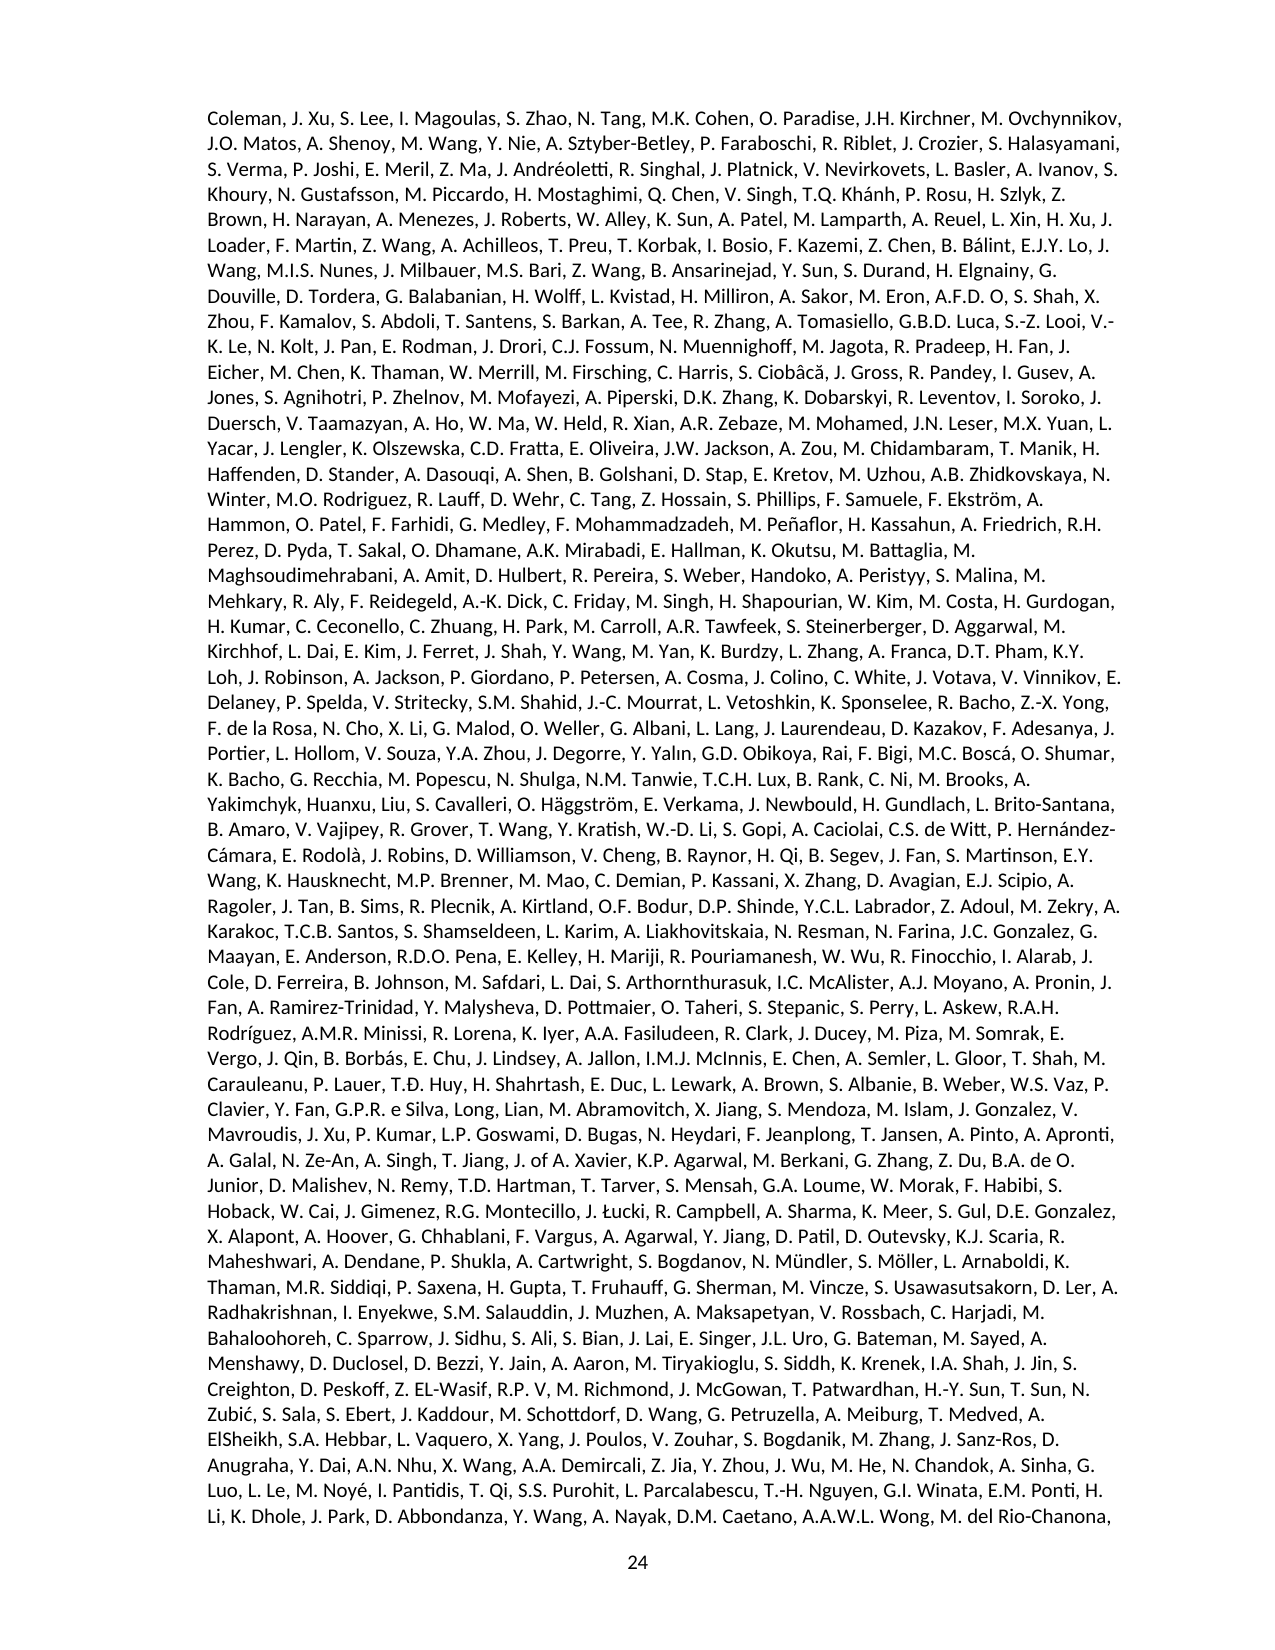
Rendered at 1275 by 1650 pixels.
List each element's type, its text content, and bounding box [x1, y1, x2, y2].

subtitle Coleman, J. Xu, S. Lee, I. Magoulas, S. Zhao, N. Tang, M.K. Cohen, O. Paradise, J.H. Kirchner, M. Ovchynnikov, J.O. Matos, A. Shenoy, M. Wang, Y. Nie, A. Sztyber-Betley, P. Faraboschi, R. Riblet, J. Crozier, S. Halasyamani, S. Verma, P. Joshi, E. Meril, Z. Ma, J. Andréoletti, R. Singhal, J. Platnick, V. Nevirkovets, L. Basler, A. Ivanov, S. Khoury, N. Gustafsson, M. Piccardo, H. Mostaghimi, Q. Chen, V. Singh, T.Q. Khánh, P. Rosu, H. Szlyk, Z. Brown, H. Narayan, A. Menezes, J. Roberts, W. Alley, K. Sun, A. Patel, M. Lamparth, A. Reuel, L. Xin, H. Xu, J. Loader, F. Martin, Z. Wang, A. Achilleos, T. Preu, T. Korbak, I. Bosio, F. Kazemi, Z. Chen, B. Bálint, E.J.Y. Lo, J. Wang, M.I.S. Nunes, J. Milbauer, M.S. Bari, Z. Wang, B. Ansarinejad, Y. Sun, S. Durand, H. Elgnainy, G. Douville, D. Tordera, G. Balabanian, H. Wolff, L. Kvistad, H. Milliron, A. Sakor, M. Eron, A.F.D. O, S. Shah, X. Zhou, F. Kamalov, S. Abdoli, T. Santens, S. Barkan, A. Tee, R. Zhang, A. Tomasiello, G.B.D. Luca, S.-Z. Looi, V.-K. Le, N. Kolt, J. Pan, E. Rodman, J. Drori, C.J. Fossum, N. Muennighoff, M. Jagota, R. Pradeep, H. Fan, J. Eicher, M. Chen, K. Thaman, W. Merrill, M. Firsching, C. Harris, S. Ciobâcă, J. Gross, R. Pandey, I. Gusev, A. Jones, S. Agnihotri, P. Zhelnov, M. Mofayezi, A. Piperski, D.K. Zhang, K. Dobarskyi, R. Leventov, I. Soroko, J. Duersch, V. Taamazyan, A. Ho, W. Ma, W. Held, R. Xian, A.R. Zebaze, M. Mohamed, J.N. Leser, M.X. Yuan, L. Yacar, J. Lengler, K. Olszewska, C.D. Fratta, E. Oliveira, J.W. Jackson, A. Zou, M. Chidambaram, T. Manik, H. Haffenden, D. Stander, A. Dasouqi, A. Shen, B. Golshani, D. Stap, E. Kretov, M. Uzhou, A.B. Zhidkovskaya, N. Winter, M.O. Rodriguez, R. Lauff, D. Wehr, C. Tang, Z. Hossain, S. Phillips, F. Samuele, F. Ekström, A. Hammon, O. Patel, F. Farhidi, G. Medley, F. Mohammadzadeh, M. Peñaflor, H. Kassahun, A. Friedrich, R.H. Perez, D. Pyda, T. Sakal, O. Dhamane, A.K. Mirabadi, E. Hallman, K. Okutsu, M. Battaglia, M. Maghsoudimehrabani, A. Amit, D. Hulbert, R. Pereira, S. Weber, Handoko, A. Peristyy, S. Malina, M. Mehkary, R. Aly, F. Reidegeld, A.-K. Dick, C. Friday, M. Singh, H. Shapourian, W. Kim, M. Costa, H. Gurdogan, H. Kumar, C. Ceconello, C. Zhuang, H. Park, M. Carroll, A.R. Tawfeek, S. Steinerberger, D. Aggarwal, M. Kirchhof, L. Dai, E. Kim, J. Ferret, J. Shah, Y. Wang, M. Yan, K. Burdzy, L. Zhang, A. Franca, D.T. Pham, K.Y. Loh, J. Robinson, A. Jackson, P. Giordano, P. Petersen, A. Cosma, J. Colino, C. White, J. Votava, V. Vinnikov, E. Delaney, P. Spelda, V. Stritecky, S.M. Shahid, J.-C. Mourrat, L. Vetoshkin, K. Sponselee, R. Bacho, Z.-X. Yong, F. de la Rosa, N. Cho, X. Li, G. Malod, O. Weller, G. Albani, L. Lang, J. Laurendeau, D. Kazakov, F. Adesanya, J. Portier, L. Hollom, V. Souza, Y.A. Zhou, J. Degorre, Y. Yalın, G.D. Obikoya, Rai, F. Bigi, M.C. Boscá, O. Shumar, K. Bacho, G. Recchia, M. Popescu, N. Shulga, N.M. Tanwie, T.C.H. Lux, B. Rank, C. Ni, M. Brooks, A. Yakimchyk, Huanxu, Liu, S. Cavalleri, O. Häggström, E. Verkama, J. Newbould, H. Gundlach, L. Brito-Santana, B. Amaro, V. Vajipey, R. Grover, T. Wang, Y. Kratish, W.-D. Li, S. Gopi, A. Caciolai, C.S. de Witt, P. Hernández-Cámara, E. Rodolà, J. Robins, D. Williamson, V. Cheng, B. Raynor, H. Qi, B. Segev, J. Fan, S. Martinson, E.Y. Wang, K. Hausknecht, M.P. Brenner, M. Mao, C. Demian, P. Kassani, X. Zhang, D. Avagian, E.J. Scipio, A. Ragoler, J. Tan, B. Sims, R. Plecnik, A. Kirtland, O.F. Bodur, D.P. Shinde, Y.C.L. Labrador, Z. Adoul, M. Zekry, A. Karakoc, T.C.B. Santos, S. Shamseldeen, L. Karim, A. Liakhovitskaia, N. Resman, N. Farina, J.C. Gonzalez, G. Maayan, E. Anderson, R.D.O. Pena, E. Kelley, H. Mariji, R. Pouriamanesh, W. Wu, R. Finocchio, I. Alarab, J. Cole, D. Ferreira, B. Johnson, M. Safdari, L. Dai, S. Arthornthurasuk, I.C. McAlister, A.J. Moyano, A. Pronin, J. Fan, A. Ramirez-Trinidad, Y. Malysheva, D. Pottmaier, O. Taheri, S. Stepanic, S. Perry, L. Askew, R.A.H. Rodríguez, A.M.R. Minissi, R. Lorena, K. Iyer, A.A. Fasiludeen, R. Clark, J. Ducey, M. Piza, M. Somrak, E. Vergo, J. Qin, B. Borbás, E. Chu, J. Lindsey, A. Jallon, I.M.J. McInnis, E. Chen, A. Semler, L. Gloor, T. Shah, M. Carauleanu, P. Lauer, T.Đ. Huy, H. Shahrtash, E. Duc, L. Lewark, A. Brown, S. Albanie, B. Weber, W.S. Vaz, P. Clavier, Y. Fan, G.P.R. e Silva, Long, Lian, M. Abramovitch, X. Jiang, S. Mendoza, M. Islam, J. Gonzalez, V. Mavroudis, J. Xu, P. Kumar, L.P. Goswami, D. Bugas, N. Heydari, F. Jeanplong, T. Jansen, A. Pinto, A. Apronti, A. Galal, N. Ze-An, A. Singh, T. Jiang, J. of A. Xavier, K.P. Agarwal, M. Berkani, G. Zhang, Z. Du, B.A. de O. Junior, D. Malishev, N. Remy, T.D. Hartman, T. Tarver, S. Mensah, G.A. Loume, W. Morak, F. Habibi, S. Hoback, W. Cai, J. Gimenez, R.G. Montecillo, J. Łucki, R. Campbell, A. Sharma, K. Meer, S. Gul, D.E. Gonzalez, X. Alapont, A. Hoover, G. Chhablani, F. Vargus, A. Agarwal, Y. Jiang, D. Patil, D. Outevsky, K.J. Scaria, R. Maheshwari, A. Dendane, P. Shukla, A. Cartwright, S. Bogdanov, N. Mündler, S. Möller, L. Arnaboldi, K. Thaman, M.R. Siddiqi, P. Saxena, H. Gupta, T. Fruhauff, G. Sherman, M. Vincze, S. Usawasutsakorn, D. Ler, A. Radhakrishnan, I. Enyekwe, S.M. Salauddin, J. Muzhen, A. Maksapetyan, V. Rossbach, C. Harjadi, M. Bahaloohoreh, C. Sparrow, J. Sidhu, S. Ali, S. Bian, J. Lai, E. Singer, J.L. Uro, G. Bateman, M. Sayed, A. Menshawy, D. Duclosel, D. Bezzi, Y. Jain, A. Aaron, M. Tiryakioglu, S. Siddh, K. Krenek, I.A. Shah, J. Jin, S. Creighton, D. Peskoff, Z. EL-Wasif, R.P. V, M. Richmond, J. McGowan, T. Patwardhan, H.-Y. Sun, T. Sun, N. Zubić, S. Sala, S. Ebert, J. Kaddour, M. Schottdorf, D. Wang, G. Petruzella, A. Meiburg, T. Medved, A. ElSheikh, S.A. Hebbar, L. Vaquero, X. Yang, J. Poulos, V. Zouhar, S. Bogdanik, M. Zhang, J. Sanz-Ros, D. Anugraha, Y. Dai, A.N. Nhu, X. Wang, A.A. Demircali, Z. Jia, Y. Zhou, J. Wu, M. He, N. Chandok, A. Sinha, G. Luo, L. Le, M. Noyé, I. Pantidis, T. Qi, S.S. Purohit, L. Parcalabescu, T.-H. Nguyen, G.I. Winata, E.M. Ponti, H. Li, K. Dhole, J. Park, D. Abbondanza, Y. Wang, A. Nayak, D.M. Caetano, A.A.W.L. Wong, M. del Rio-Chanona, [150, 105, 1125, 1528]
